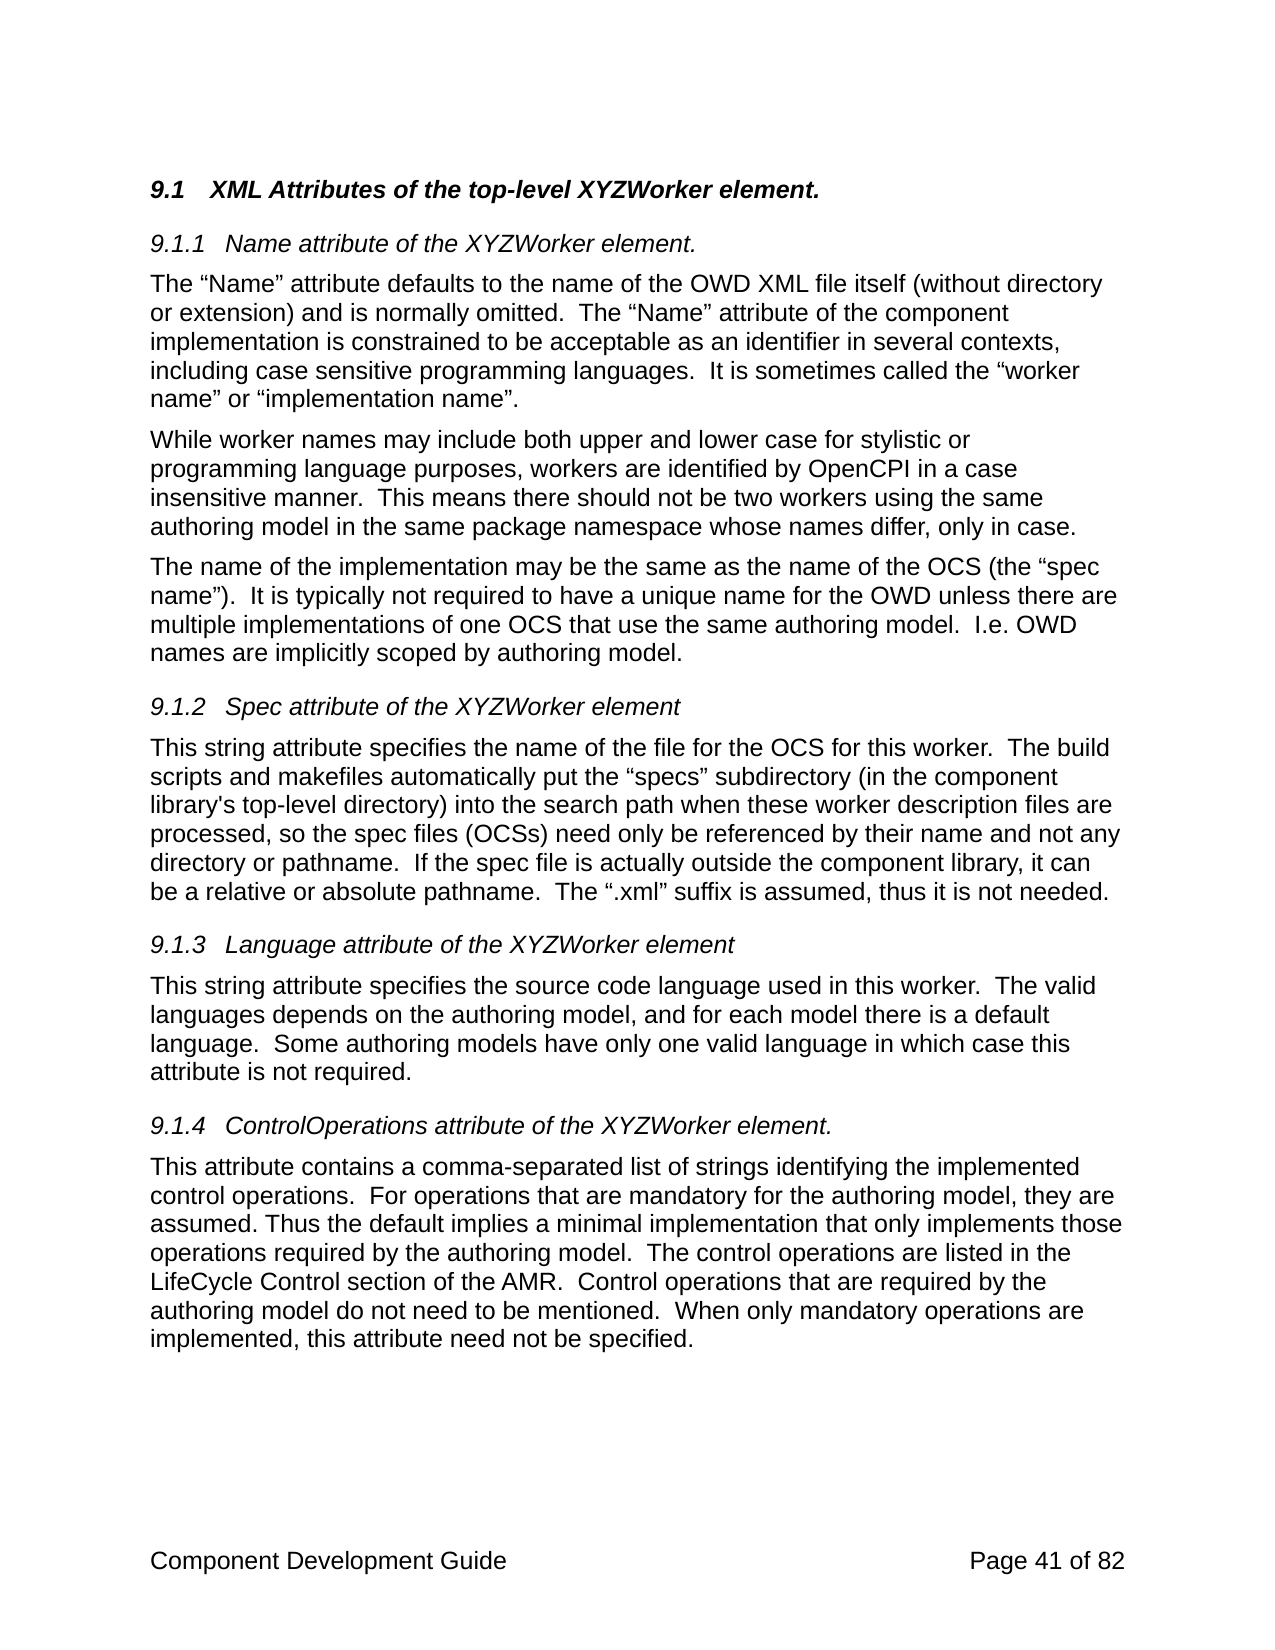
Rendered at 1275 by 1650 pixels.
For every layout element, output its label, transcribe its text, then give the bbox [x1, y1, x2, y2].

text This string attribute specifies the source code language used in this worker. The valid languages depends on the authoring model, and for each model there is a default language. Some authoring models have only one valid language in which case this attribute is not required. [150, 971, 1125, 1086]
subtitle Name attribute of the XYZWorker element. [150, 229, 1125, 257]
subtitle XML Attributes of the top-level XYZWorker element. [150, 175, 1125, 204]
subtitle ControlOperations attribute of the XYZWorker element. [150, 1111, 1125, 1140]
text This attribute contains a comma-separated list of strings identifying the implemented control operations. For operations that are mandatory for the authoring model, they are assumed. Thus the default implies a minimal implementation that only implements those operations required by the authoring model. The control operations are listed in the LifeCycle Control section of the AMR. Control operations that are required by the authoring model do not need to be mentioned. When only mandatory operations are implemented, this attribute need not be specified. [150, 1152, 1125, 1353]
text While worker names may include both upper and lower case for stylistic or programming language purposes, workers are identified by OpenCPI in a case insensitive manner. This means there should not be two workers using the same authoring model in the same package namespace whose names differ, only in case. [150, 425, 1125, 540]
text The “Name” attribute defaults to the name of the OWD XML file itself (without directory or extension) and is normally omitted. The “Name” attribute of the component implementation is constrained to be acceptable as an identifier in several contexts, including case sensitive programming languages. It is sometimes called the “worker name” or “implementation name”. [150, 269, 1125, 413]
text The name of the implementation may be the same as the name of the OCS (the “spec name”). It is typically not required to have a unique name for the OWD unless there are multiple implementations of one OCS that use the same authoring model. I.e. OWD names are implicitly scoped by authoring model. [150, 552, 1125, 667]
subtitle Spec attribute of the XYZWorker element [150, 692, 1125, 721]
text This string attribute specifies the name of the file for the OCS for this worker. The build scripts and makefiles automatically put the “specs” subdirectory (in the component library's top-level directory) into the search path when these worker description files are processed, so the spec files (OCSs) need only be referenced by their name and not any directory or pathname. If the spec file is actually outside the component library, it can be a relative or absolute pathname. The “.xml” suffix is assumed, thus it is not needed. [150, 733, 1125, 905]
subtitle Language attribute of the XYZWorker element [150, 930, 1125, 959]
